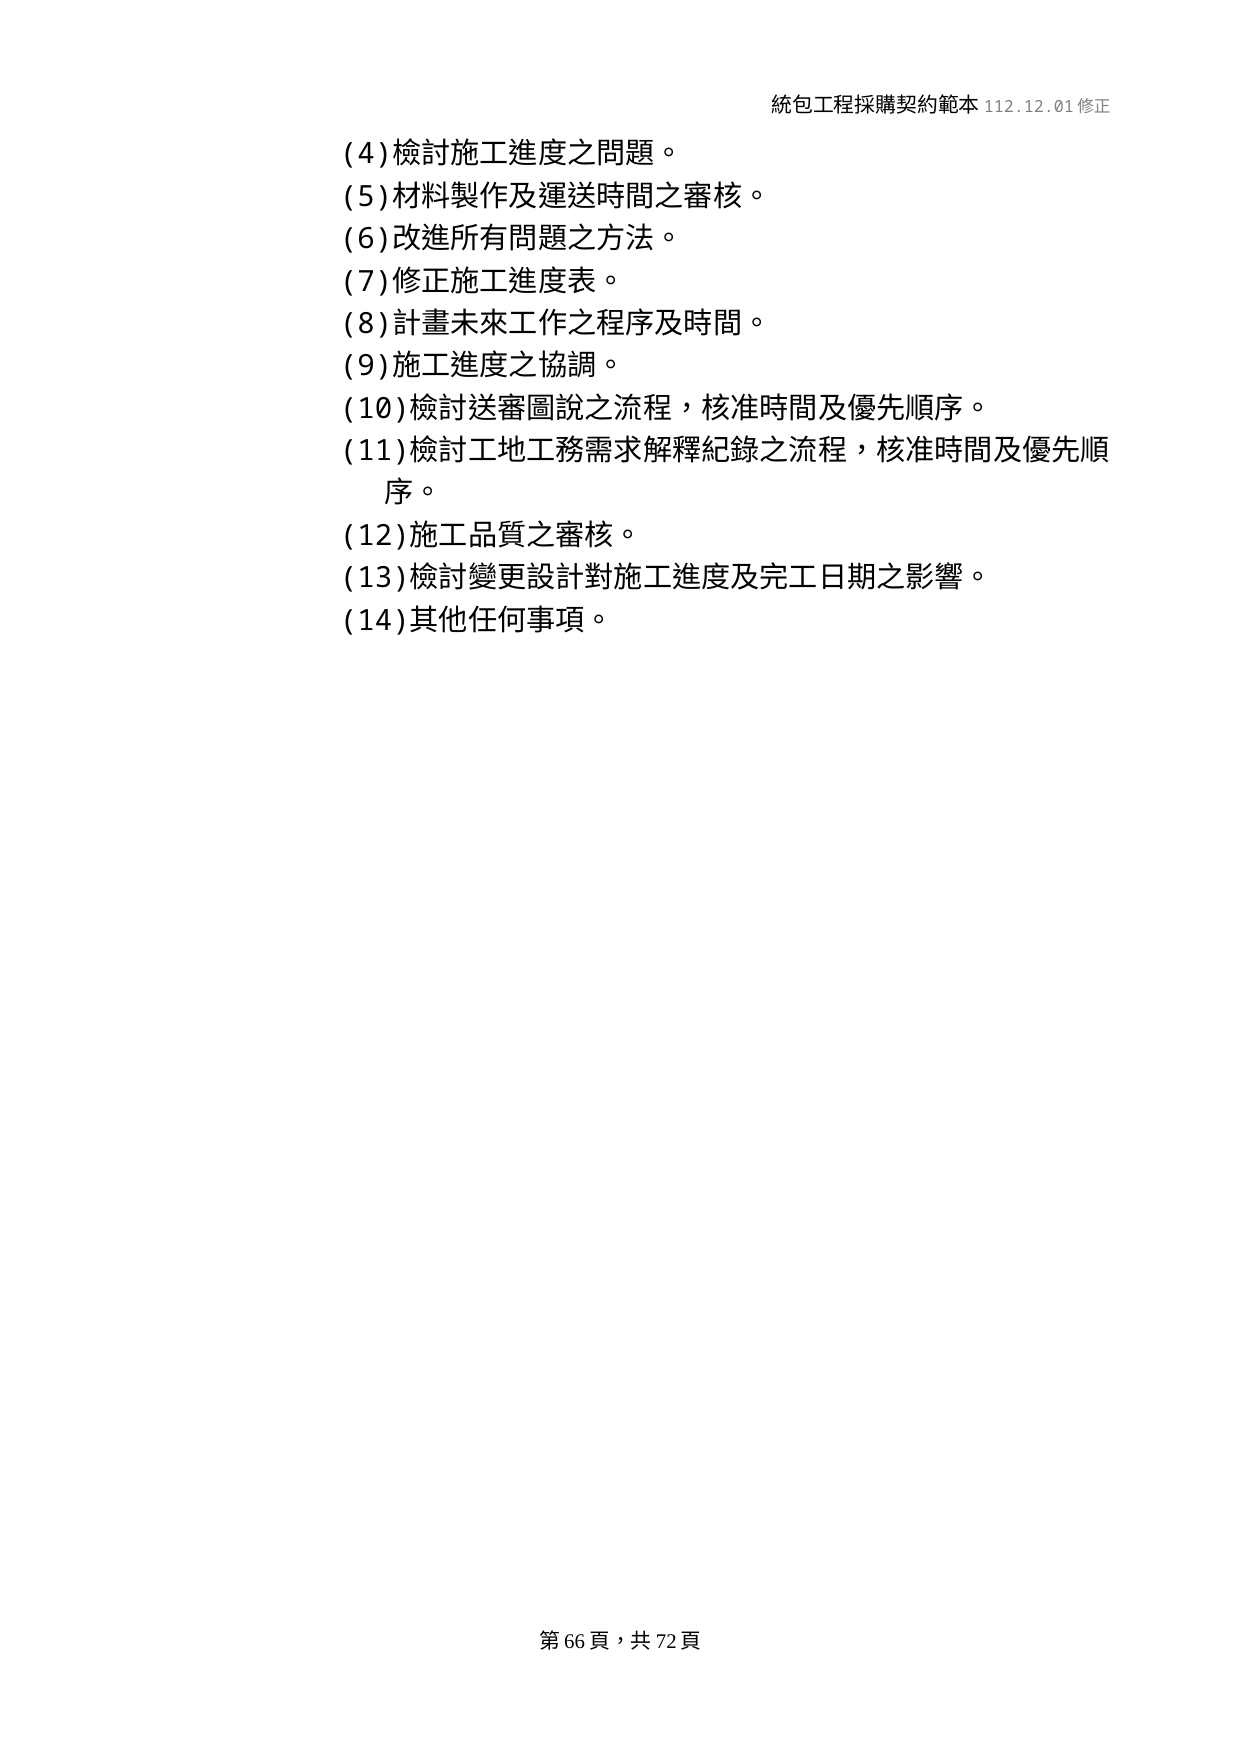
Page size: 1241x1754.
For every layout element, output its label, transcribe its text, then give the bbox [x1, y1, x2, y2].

list 檢討變更設計對施工進度及完工日期之影響。 [339, 554, 1110, 596]
list 改進所有問題之方法。 [339, 215, 1110, 257]
list 修正施工進度表。 [339, 257, 1110, 299]
list 檢討工地工務需求解釋紀錄之流程，核准時間及優先順序。 [339, 427, 1110, 511]
list 檢討送審圖說之流程，核准時間及優先順序。 [339, 384, 1110, 427]
list 計畫未來工作之程序及時間。 [339, 299, 1110, 342]
list 材料製作及運送時間之審核。 [339, 172, 1110, 215]
list 其他任何事項。 [339, 596, 1110, 638]
list 施工進度之協調。 [339, 342, 1110, 384]
list 施工品質之審核。 [339, 511, 1110, 554]
list 檢討施工進度之問題。 [339, 130, 1110, 172]
